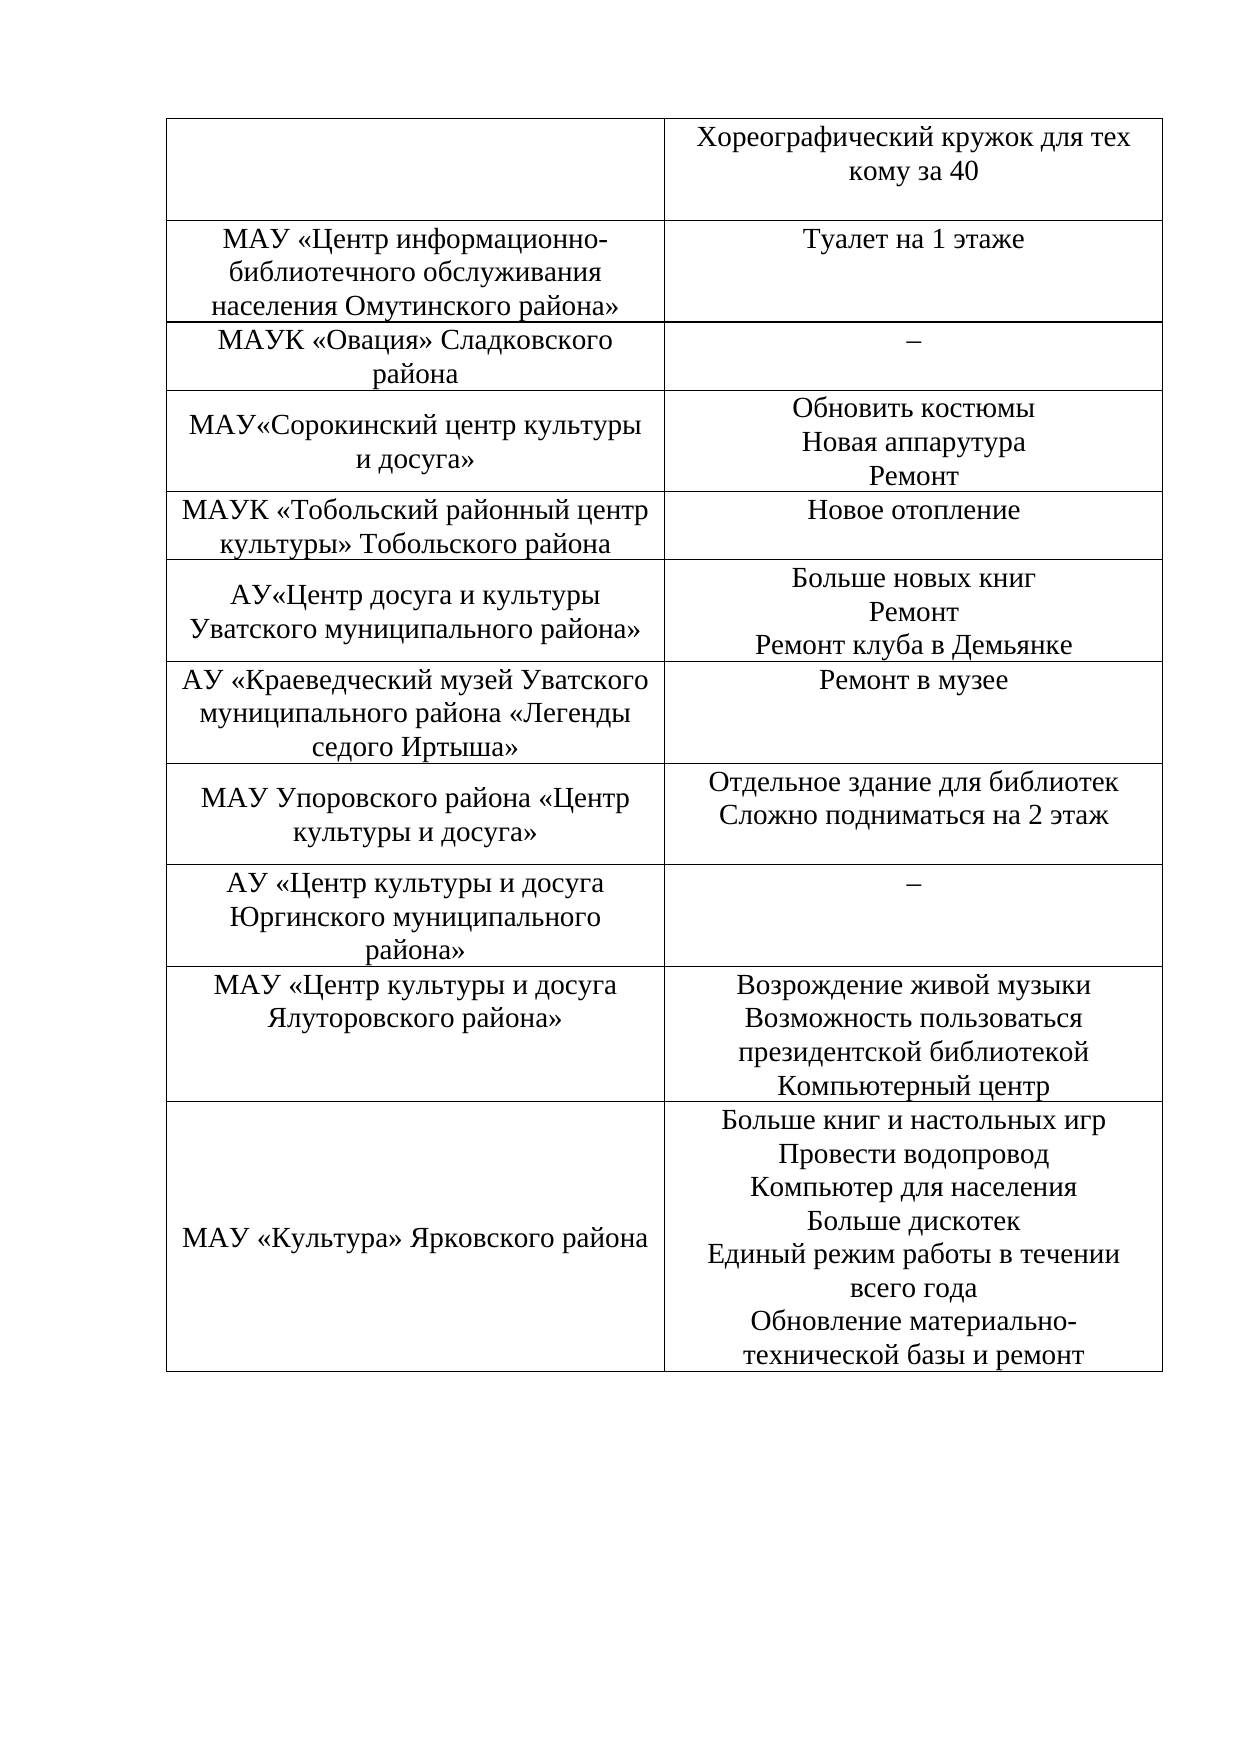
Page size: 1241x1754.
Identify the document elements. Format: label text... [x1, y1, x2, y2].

table_cell Больше новых книг Ремонт Ремонт клуба в Демьянке [665, 560, 1162, 661]
table_cell Обновить костюмы Новая аппарутура Ремонт [665, 391, 1162, 491]
table_cell АУ «Краеведческий музей Уватского муниципального района «Легенды седого Иртыша» [167, 662, 664, 763]
table_cell Хореографический кружок для тех кому за 40 [665, 119, 1162, 220]
table_cell МАУ «Центр информационно-библиотечного обслуживания населения Омутинского района» [167, 221, 664, 321]
table_cell Ремонт в музее [665, 662, 1162, 763]
table_cell МАУ«Сорокинский центр культуры и досуга» [167, 391, 664, 491]
table_cell Больше книг и настольных игр Провести водопровод Компьютер для населения Больше дискотек Единый режим работы в течении всего года Обновление материально-технической базы и ремонт [665, 1102, 1162, 1371]
table_cell [167, 119, 664, 220]
table_cell МАУК «Тобольский районный центр культуры» Тобольского района [167, 492, 664, 559]
table_cell МАУ «Центр культуры и досуга Ялуторовского района» [167, 967, 664, 1101]
table_cell Возрождение живой музыки Возможность пользоваться президентской библиотекой Компьютерный центр [665, 967, 1162, 1101]
table_cell – [665, 865, 1162, 966]
table_cell АУ «Центр культуры и досуга Юргинского муниципального района» [167, 865, 664, 966]
table_cell МАУ «Культура» Ярковского района [167, 1102, 664, 1371]
table_cell – [665, 323, 1162, 389]
table_cell Отдельное здание для библиотек Сложно подниматься на 2 этаж [665, 764, 1162, 864]
table_cell Туалет на 1 этаже [665, 221, 1162, 321]
table_cell Новое отопление [665, 492, 1162, 559]
table_cell МАУ Упоровского района «Центр культуры и досуга» [167, 764, 664, 864]
table_cell АУ«Центр досуга и культуры Уватского муниципального района» [167, 560, 664, 661]
table_cell МАУК «Овация» Сладковского района [167, 323, 664, 389]
